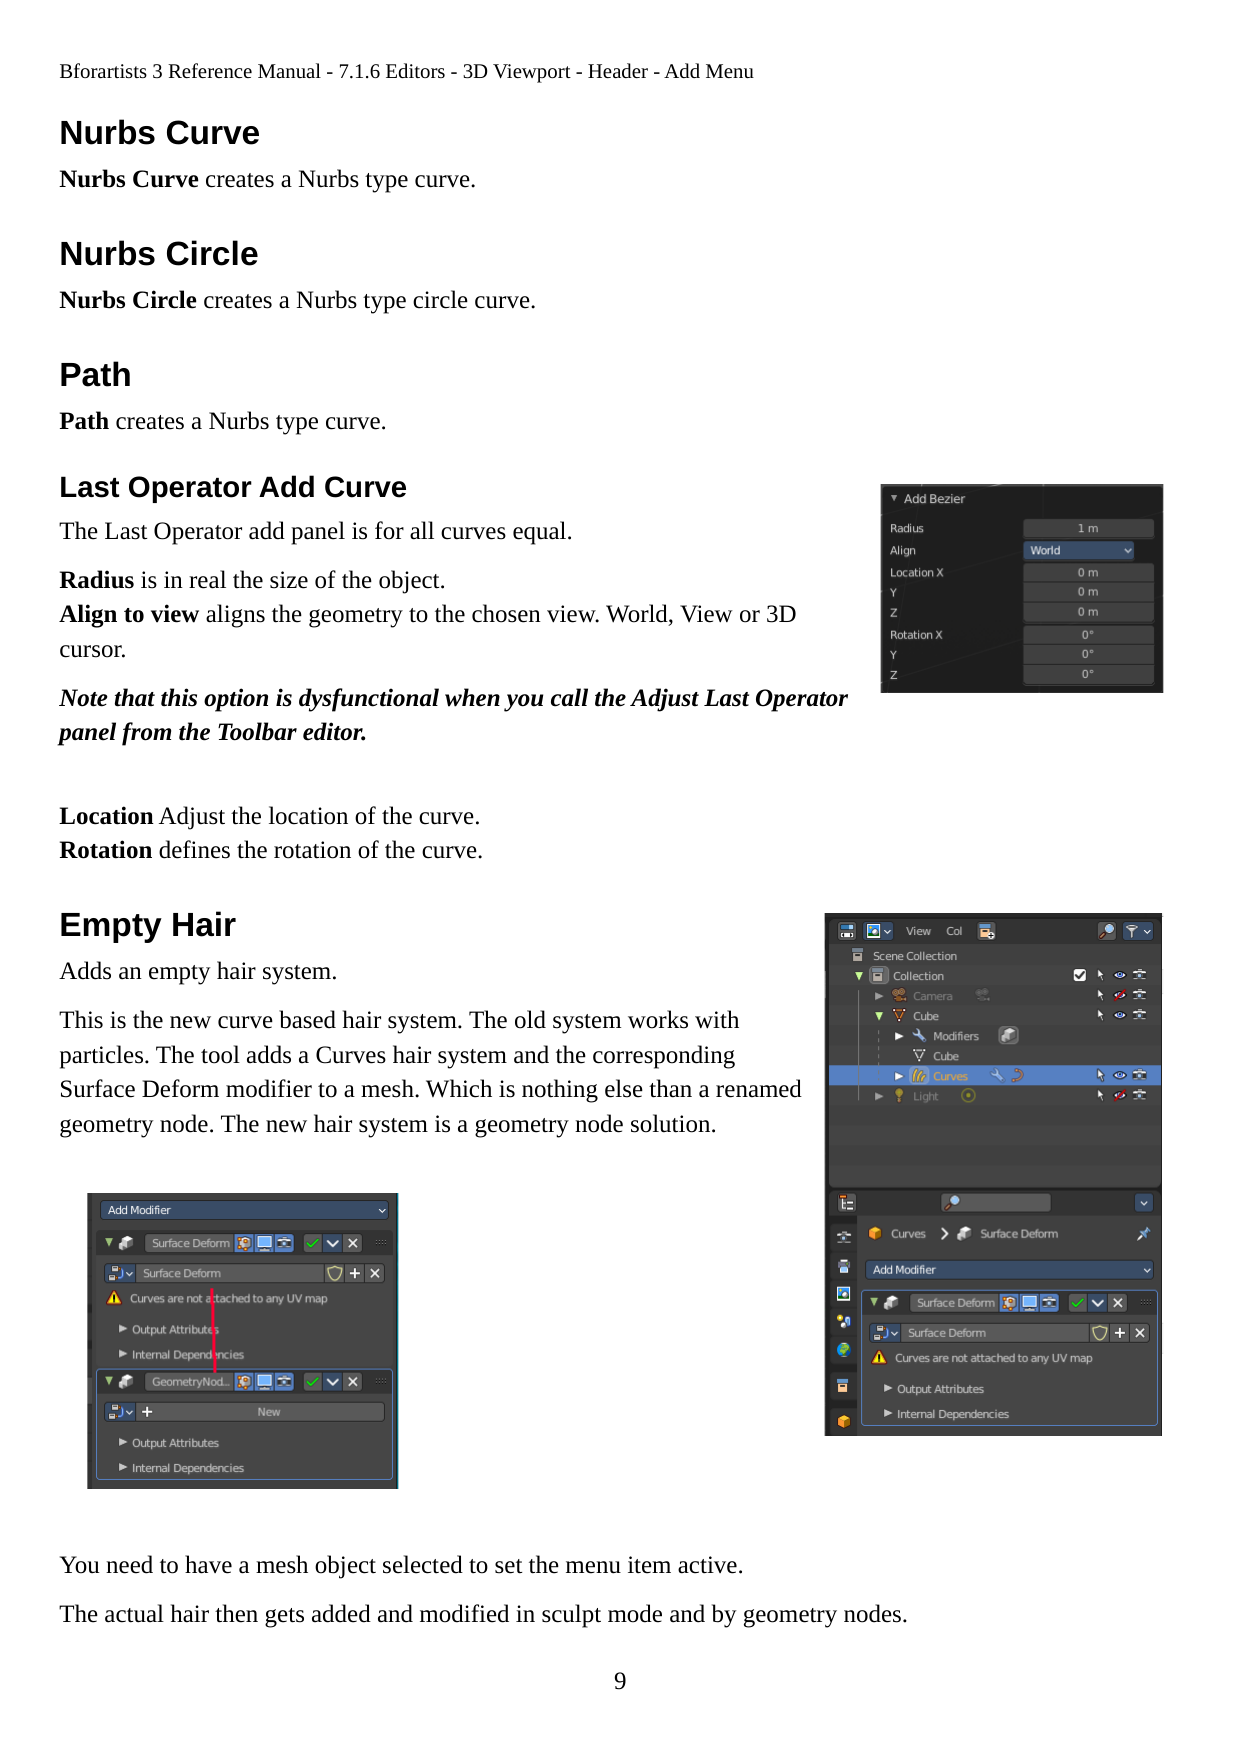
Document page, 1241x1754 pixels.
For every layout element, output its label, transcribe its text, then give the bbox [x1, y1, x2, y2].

text Nurbs Circle creates a Nurbs type circle curve. [59, 285, 1181, 313]
subtitle Nurbs Curve [59, 113, 1181, 151]
text Nurbs Curve creates a Nurbs type curve. [59, 164, 1181, 192]
picture [87, 1193, 399, 1489]
text Location Adjust the location of the curve. Rotation defines the rotation of the curve. [59, 766, 1181, 864]
text The actual hair then gets added and modified in sculpt mode and by geometry nodes. [59, 1599, 1181, 1628]
text This is the new curve based hair system. The old system works with particles. The tool adds a Curves hair system and the corresponding Surface Deform modifier to a mesh. Which is nothing else than a renamed geometry node. The new hair system is a geometry node solution. [59, 1005, 824, 1138]
subtitle Nurbs Circle [59, 234, 1181, 272]
subtitle Last Operator Add Curve [59, 469, 1181, 503]
text Radius is in real the size of the object. Align to view aligns the geometry to the chosen view. World, View or 3D cursor. [59, 565, 880, 662]
text Adds an empty hair system. [59, 956, 824, 985]
subtitle Empty Hair [59, 905, 1181, 944]
subtitle Path [59, 355, 1181, 393]
text Note that this option is dysfunctional when you call the Adjust Last Operator panel from the Toolbar editor. [59, 683, 1181, 746]
picture [824, 913, 1164, 1436]
text You need to have a mesh object selected to set the menu item active. [59, 1550, 1181, 1579]
text Path creates a Nurbs type curve. [59, 406, 1181, 434]
text The Last Operator add panel is for all curves equal. [59, 516, 880, 544]
picture [880, 484, 1164, 693]
